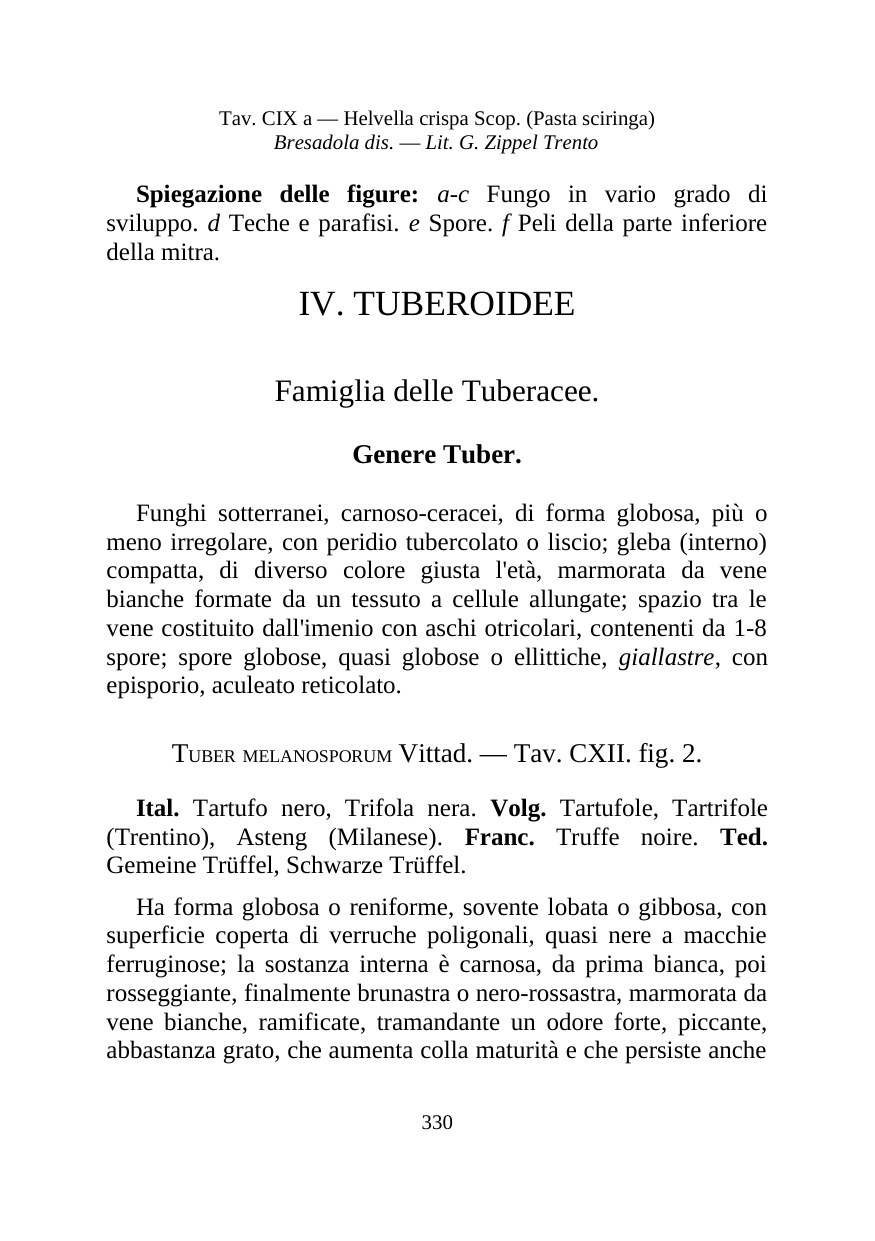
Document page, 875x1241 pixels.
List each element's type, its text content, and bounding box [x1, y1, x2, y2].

text Tav. CIX a — Helvella crispa Scop. (Pasta sciringa) Bresadola dis. — Lit. G. Zippel Trento [106, 106, 768, 154]
text Spiegazione delle figure: a-c Fungo in vario grado di sviluppo. d Teche e parafisi. e Spore. f Peli della parte inferiore della mitra. [106, 179, 768, 266]
subtitle Famiglia delle Tuberacee. [106, 373, 768, 409]
text Ha forma globosa o reniforme, sovente lobata o gibbosa, con superficie coperta di verruche poligonali, quasi nere a macchie ferruginose; la sostanza interna è carnosa, da prima bianca, poi rosseggiante, finalmente brunastra o nero-rossastra, marmorata da vene bianche, ramificate, tramandante un odore forte, piccante, abbastanza grato, che aumenta colla maturità e che persiste anche [106, 892, 768, 1064]
text Tuber melanosporum Vittad. — Tav. CXII. fig. 2. [106, 737, 768, 768]
text Funghi sotterranei, carnoso-ceracei, di forma globosa, più o meno irregolare, con peridio tubercolato o liscio; gleba (interno) compatta, di diverso colore giusta l'età, marmorata da vene bianche formate da un tessuto a cellule allungate; spazio tra le vene costituito dall'imenio con aschi otricolari, contenenti da 1-8 spore; spore globose, quasi globose o ellittiche, giallastre, con episporio, aculeato reticolato. [106, 498, 768, 699]
subtitle IV. TUBEROIDEE [106, 282, 768, 323]
text Ital. Tartufo nero, Trifola nera. Volg. Tartufole, Tartrifole (Trentino), Asteng (Milanese). Franc. Truffe noire. Ted. Gemeine Trüffel, Schwarze Trüffel. [106, 793, 768, 879]
subtitle Genere Tuber. [106, 438, 768, 469]
